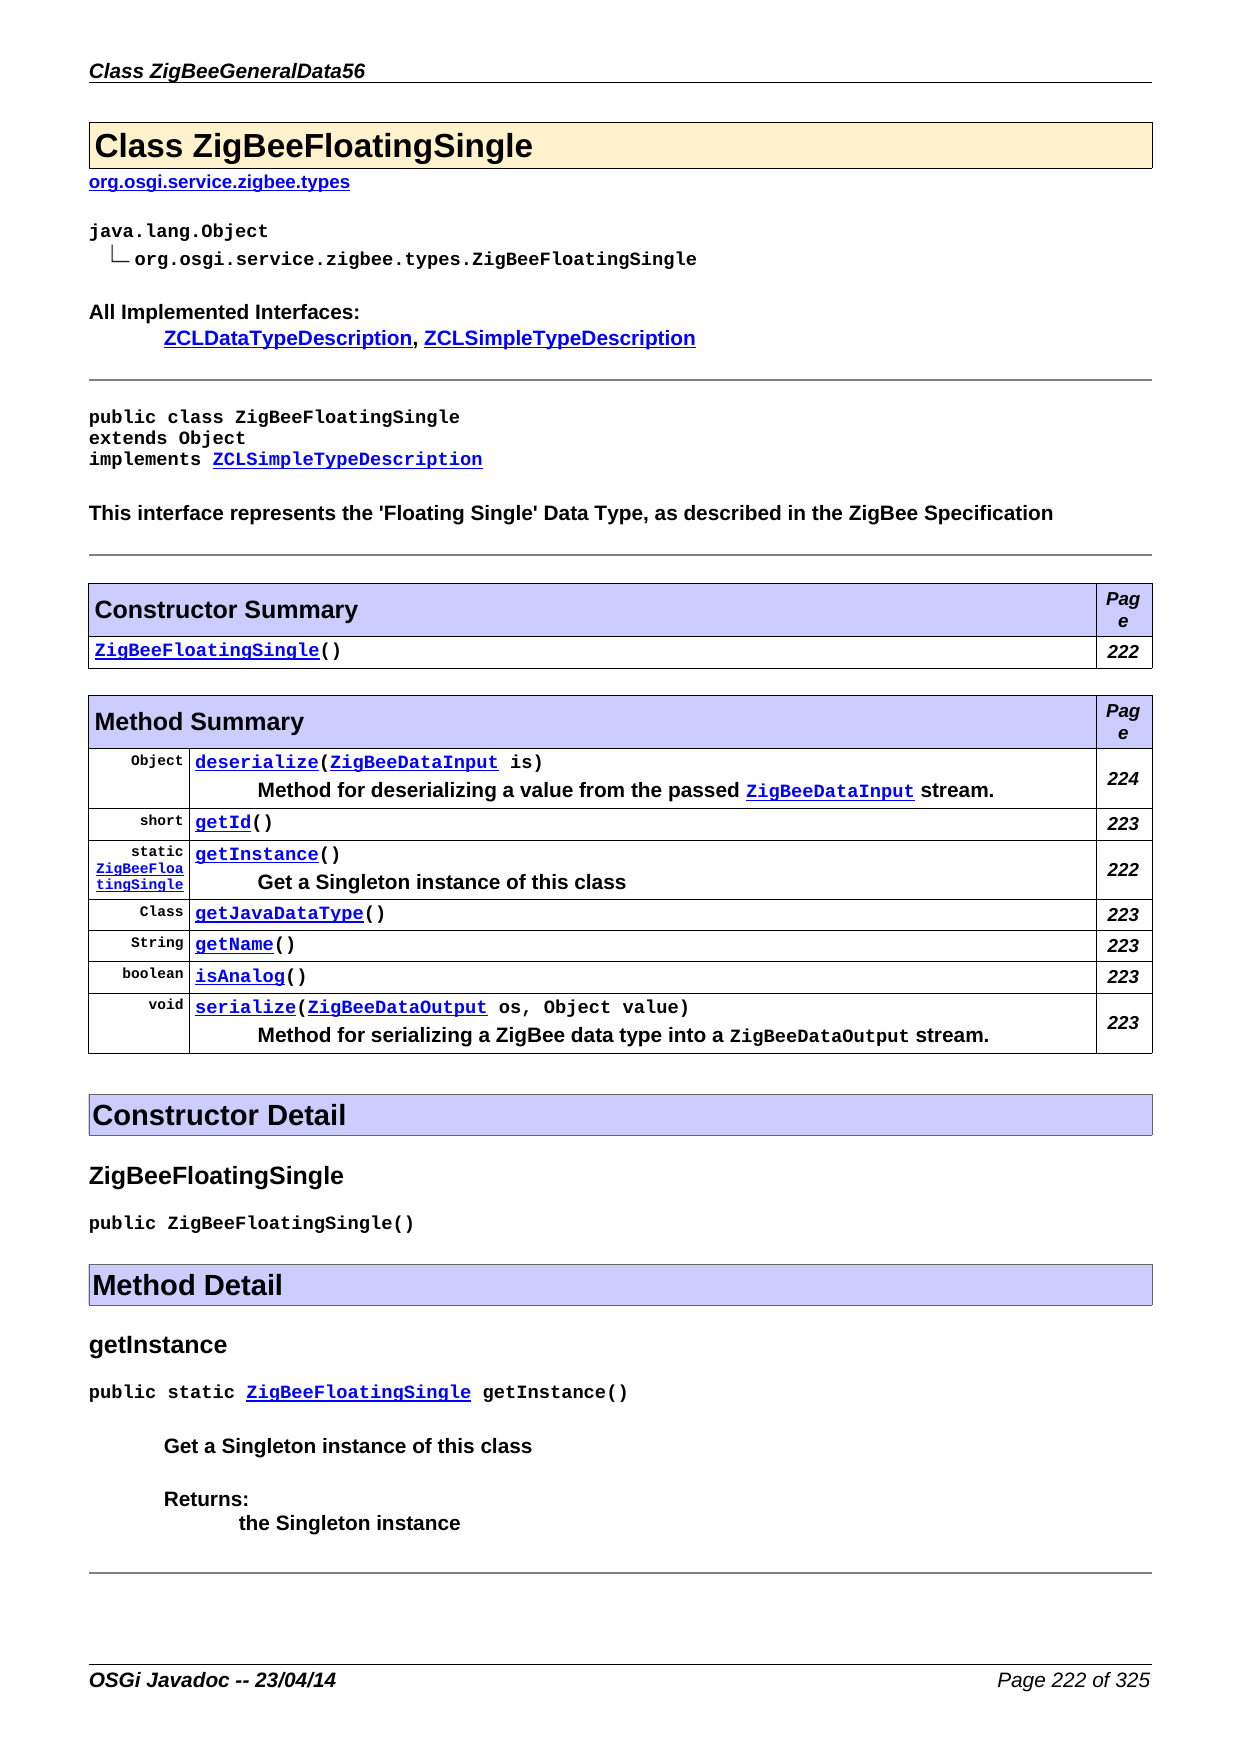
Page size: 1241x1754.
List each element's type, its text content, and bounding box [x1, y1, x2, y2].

subtitle Method Detail [90, 1265, 1152, 1305]
table_cell 224 [1097, 994, 1152, 1053]
text Returns: [163, 1487, 1152, 1511]
text This interface represents the 'Floating Single' Data Type, as described in the ZigBee Specification [88, 501, 1152, 524]
table_cell static ZigBeeFloatingSingle [89, 841, 189, 899]
table_cell getId() [190, 809, 1096, 839]
table_cell getName() [190, 931, 1096, 961]
table_cell 223 [1097, 637, 1152, 667]
subtitle ZigBeeFloatingSingle [88, 1161, 1152, 1189]
text public ZigBeeFloatingSingle() [88, 1213, 1152, 1235]
table_cell Class [89, 900, 189, 930]
subtitle All Implemented Interfaces: [88, 300, 1152, 324]
table_header Page [1097, 584, 1152, 636]
text extends Object [88, 429, 1152, 450]
table_cell Object [89, 749, 189, 808]
table_cell serialize(ZigBeeDataOutput os, Object value) Method for serializing a ZigBee data type into a ZigBeeDataOutput stream. [190, 994, 1096, 1053]
table_cell 225 [1097, 749, 1152, 808]
text org.osgi.service.zigbee.types.ZigBeeFloatingSingle [88, 243, 1152, 271]
table_cell void [89, 994, 189, 1053]
subtitle Constructor Detail [90, 1095, 1152, 1135]
text org.osgi.service.zigbee.types [88, 171, 1152, 193]
table_cell deserialize(ZigBeeDataInput is) Method for deserializing a value from the passed ZigBeeDataInput stream. [190, 749, 1096, 808]
text Get a Singleton instance of this class [163, 1433, 1152, 1457]
table_cell getJavaDataType() [190, 900, 1096, 930]
table_cell 223 [1097, 841, 1152, 899]
text implements ZCLSimpleTypeDescription [88, 450, 1152, 471]
table_header Page [1097, 696, 1152, 748]
table_header Constructor Summary [89, 584, 1096, 636]
text ZCLDataTypeDescription, ZCLSimpleTypeDescription [163, 326, 1152, 350]
table_cell short [89, 809, 189, 839]
table_cell isAnalog() [190, 962, 1096, 993]
text the Singleton instance [238, 1511, 1152, 1534]
subtitle Class ZigBeeFloatingSingle [90, 123, 1152, 168]
text java.lang.Object [88, 222, 1152, 243]
text public class ZigBeeFloatingSingle [88, 408, 1152, 429]
table_cell 224 [1097, 931, 1152, 961]
table_cell getInstance() Get a Singleton instance of this class [190, 841, 1096, 899]
text public static ZigBeeFloatingSingle getInstance() [88, 1383, 1152, 1404]
table_cell String [89, 931, 189, 961]
table_header Method Summary [89, 696, 1096, 748]
table_cell ZigBeeFloatingSingle() [89, 637, 1096, 667]
table_cell 224 [1097, 900, 1152, 930]
subtitle getInstance [88, 1330, 1152, 1359]
table_cell boolean [89, 962, 189, 993]
picture [111, 243, 135, 266]
table_cell 224 [1097, 962, 1152, 993]
table_cell 224 [1097, 809, 1152, 839]
